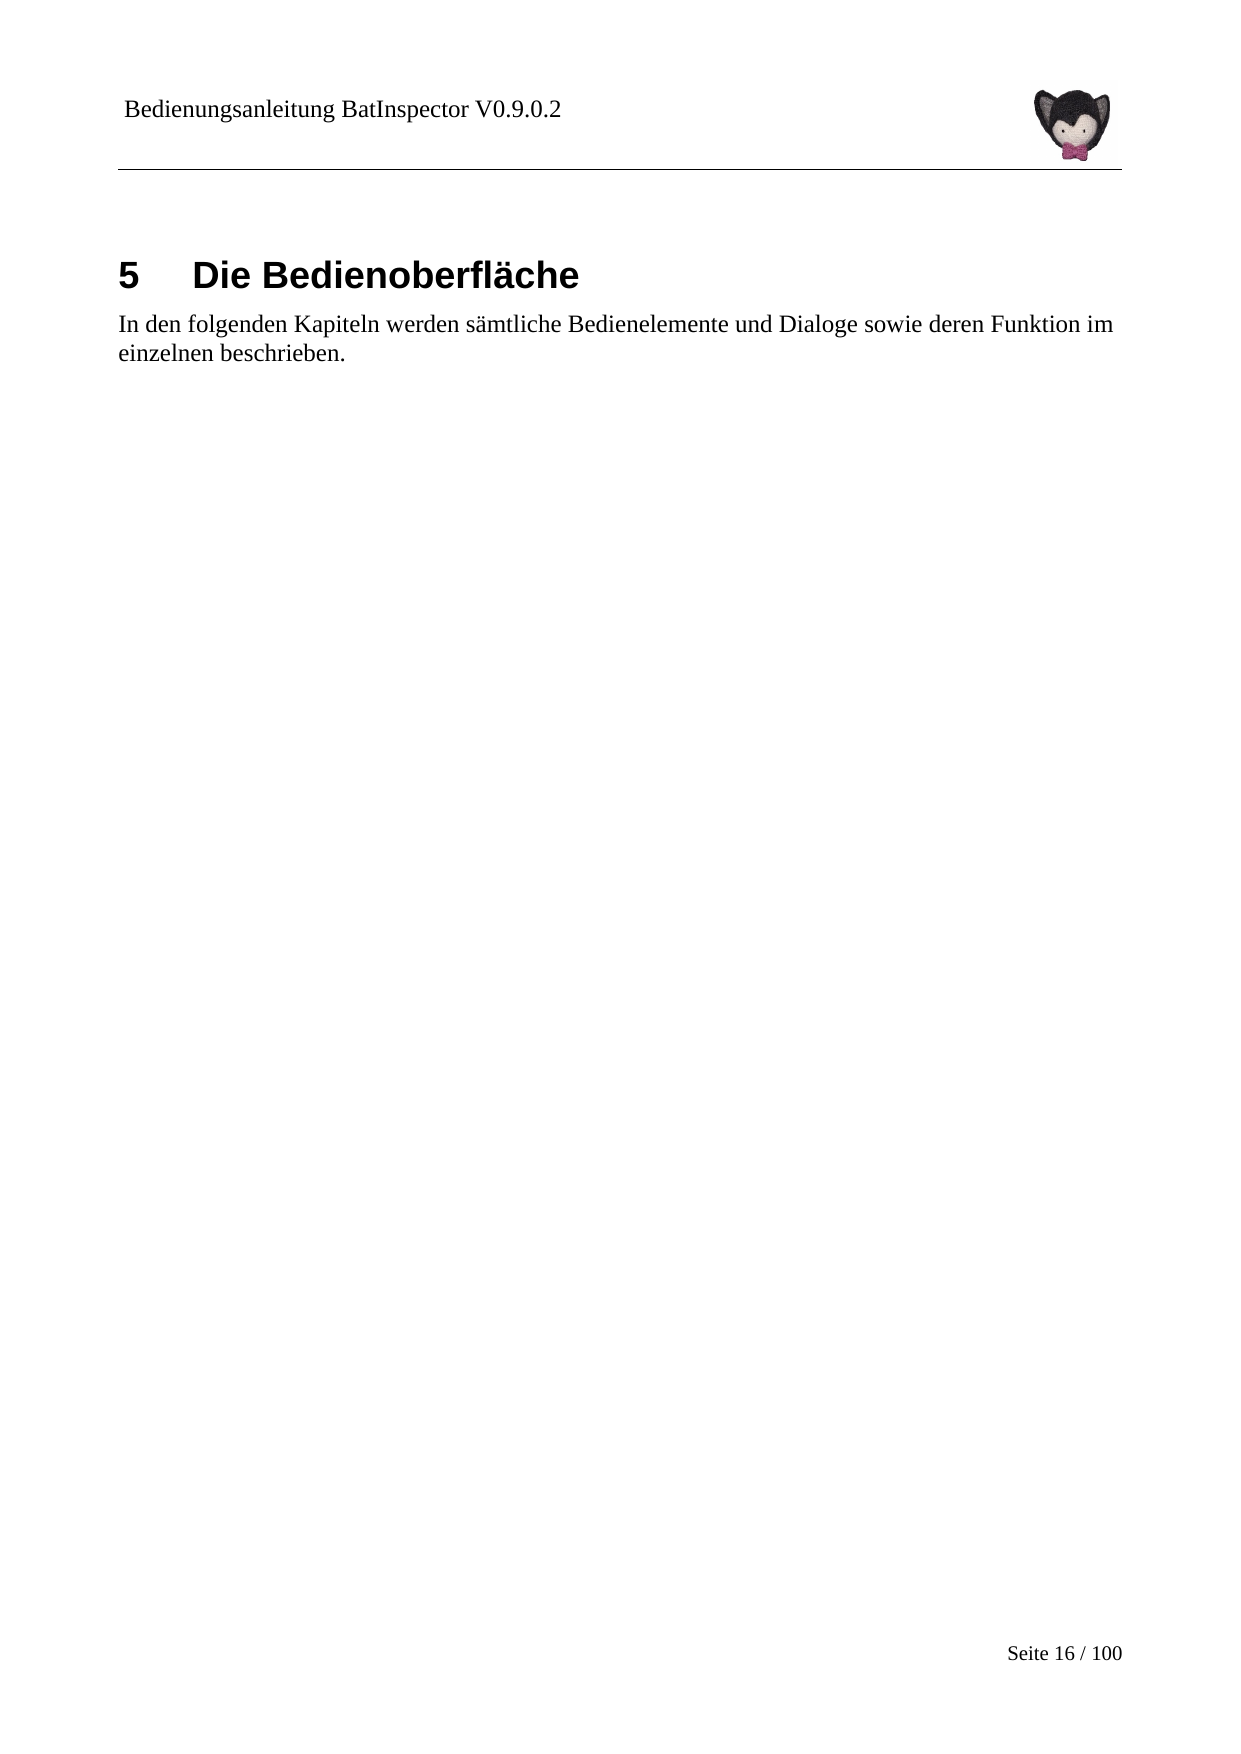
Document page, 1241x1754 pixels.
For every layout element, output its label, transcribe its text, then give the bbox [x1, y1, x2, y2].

text In den folgenden Kapiteln werden sämtliche Bedienelemente und Dialoge sowie deren Funktion im einzelnen beschrieben. [118, 309, 1122, 367]
subtitle Die Bedienoberfläche [118, 253, 1122, 297]
picture [1030, 80, 1119, 169]
